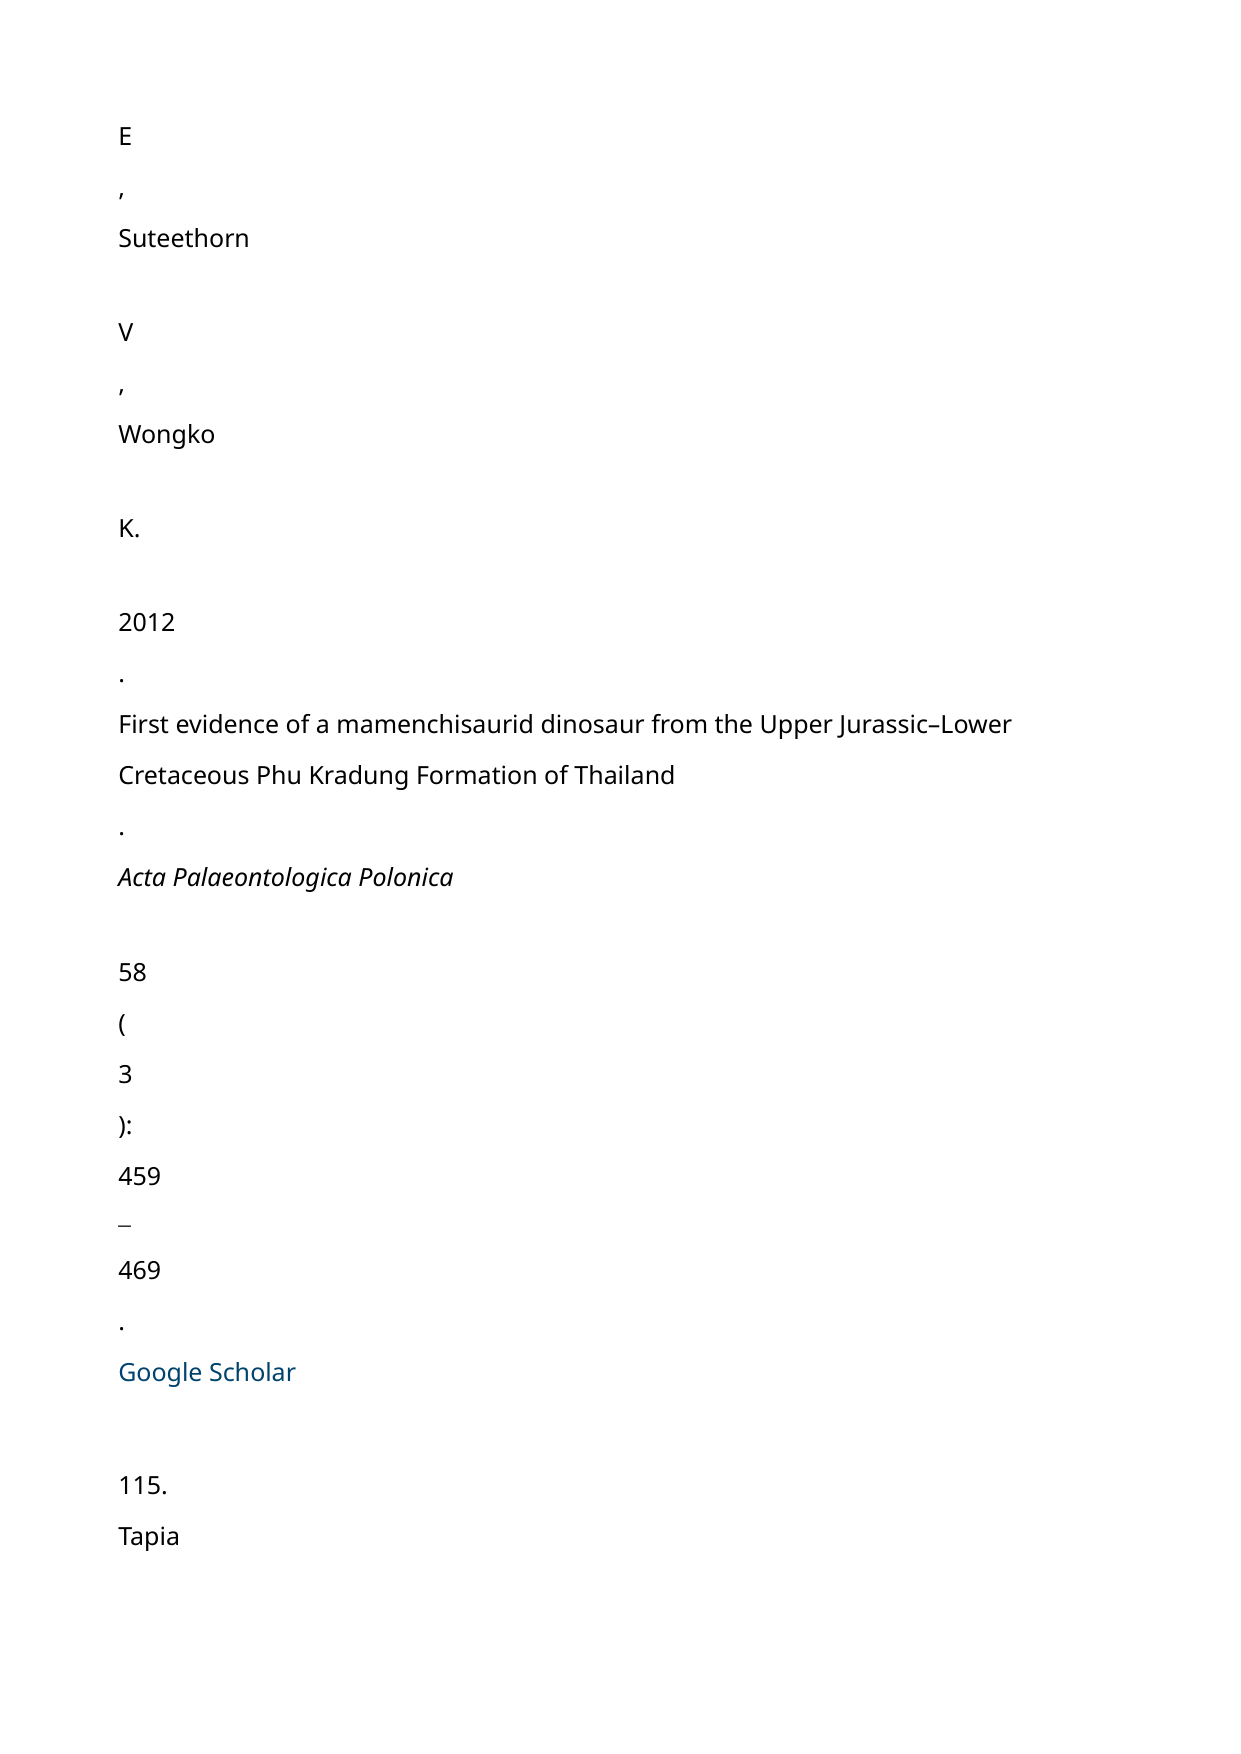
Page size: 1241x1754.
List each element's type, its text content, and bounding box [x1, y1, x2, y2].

text 3 [118, 1056, 1122, 1090]
text Tapia [118, 1518, 1122, 1553]
text V [118, 314, 1122, 348]
text Wongko [118, 416, 1122, 451]
text 58 [118, 954, 1122, 988]
text ): [118, 1107, 1122, 1141]
text , [118, 169, 1122, 203]
text – [118, 1209, 1122, 1238]
text First evidence of a mamenchisaurid dinosaur from the Upper Jurassic–Lower Cretaceous Phu Kradung Formation of Thailand [118, 707, 1122, 792]
text 459 [118, 1158, 1122, 1192]
text . [118, 1303, 1122, 1338]
text 115. [118, 1467, 1122, 1502]
text . [118, 656, 1122, 690]
text Suteethorn [118, 220, 1122, 254]
text . [118, 809, 1122, 843]
text E [118, 118, 1122, 152]
text ( [118, 1005, 1122, 1039]
text Acta Palaeontologica Polonica [118, 860, 1122, 894]
text 2012 [118, 605, 1122, 639]
text 469 [118, 1252, 1122, 1287]
text , [118, 365, 1122, 399]
text K. [118, 511, 1122, 545]
text Google Scholar [118, 1354, 1084, 1389]
